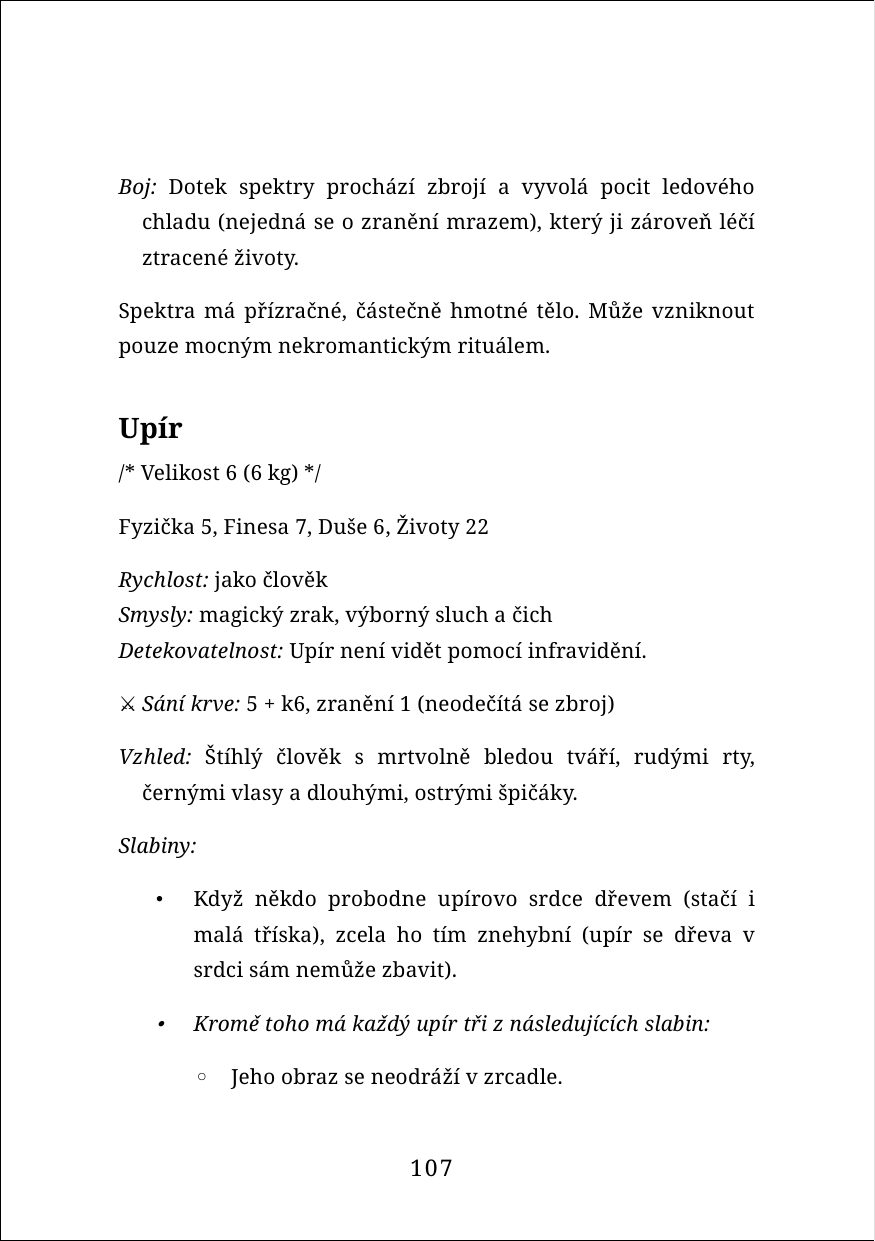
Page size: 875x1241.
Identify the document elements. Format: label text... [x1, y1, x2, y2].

text Fyzička 5, Finesa 7, Duše 6, Životy 22 [118, 512, 756, 540]
text Detekovatelnost: Upír není vidět pomocí infravidění. [118, 636, 756, 664]
list Když někdo probodne upírovo srdce dřevem (stačí i malá tříska), zcela ho tím znehybní (upír se dřeva v srdci sám nemůže zbavit). [156, 884, 756, 984]
text ⚔ Sání krve: 5 + k6, zranění 1 (neodečítá se zbroj) [118, 689, 756, 718]
text Slabiny: [118, 831, 756, 860]
text Spektra má přízračné, částečně hmotné tělo. Může vzniknout pouze mocným nekromantickým rituálem. [118, 296, 756, 360]
text Boj: Dotek spektry prochází zbrojí a vyvolá pocit ledového chladu (nejedná se o zranění mrazem), který ji zároveň léčí ztracené životy. [118, 172, 756, 271]
text Smysly: magický zrak, výborný sluch a čich [118, 601, 756, 629]
text Vzhled: Štíhlý člověk s mrtvolně bledou tváří, rudými rty, černými vlasy a dlouhými, ostrými špičáky. [118, 742, 756, 806]
text /* Velikost 6 (6 kg) */ [118, 458, 756, 487]
text Rychlost: jako člověk [118, 565, 756, 593]
list Jeho obraz se neodráží v zrcadle. [193, 1062, 756, 1090]
subtitle Upír [118, 408, 756, 447]
list Kromě toho má každý upír tři z následujících slabin: [156, 1009, 756, 1037]
